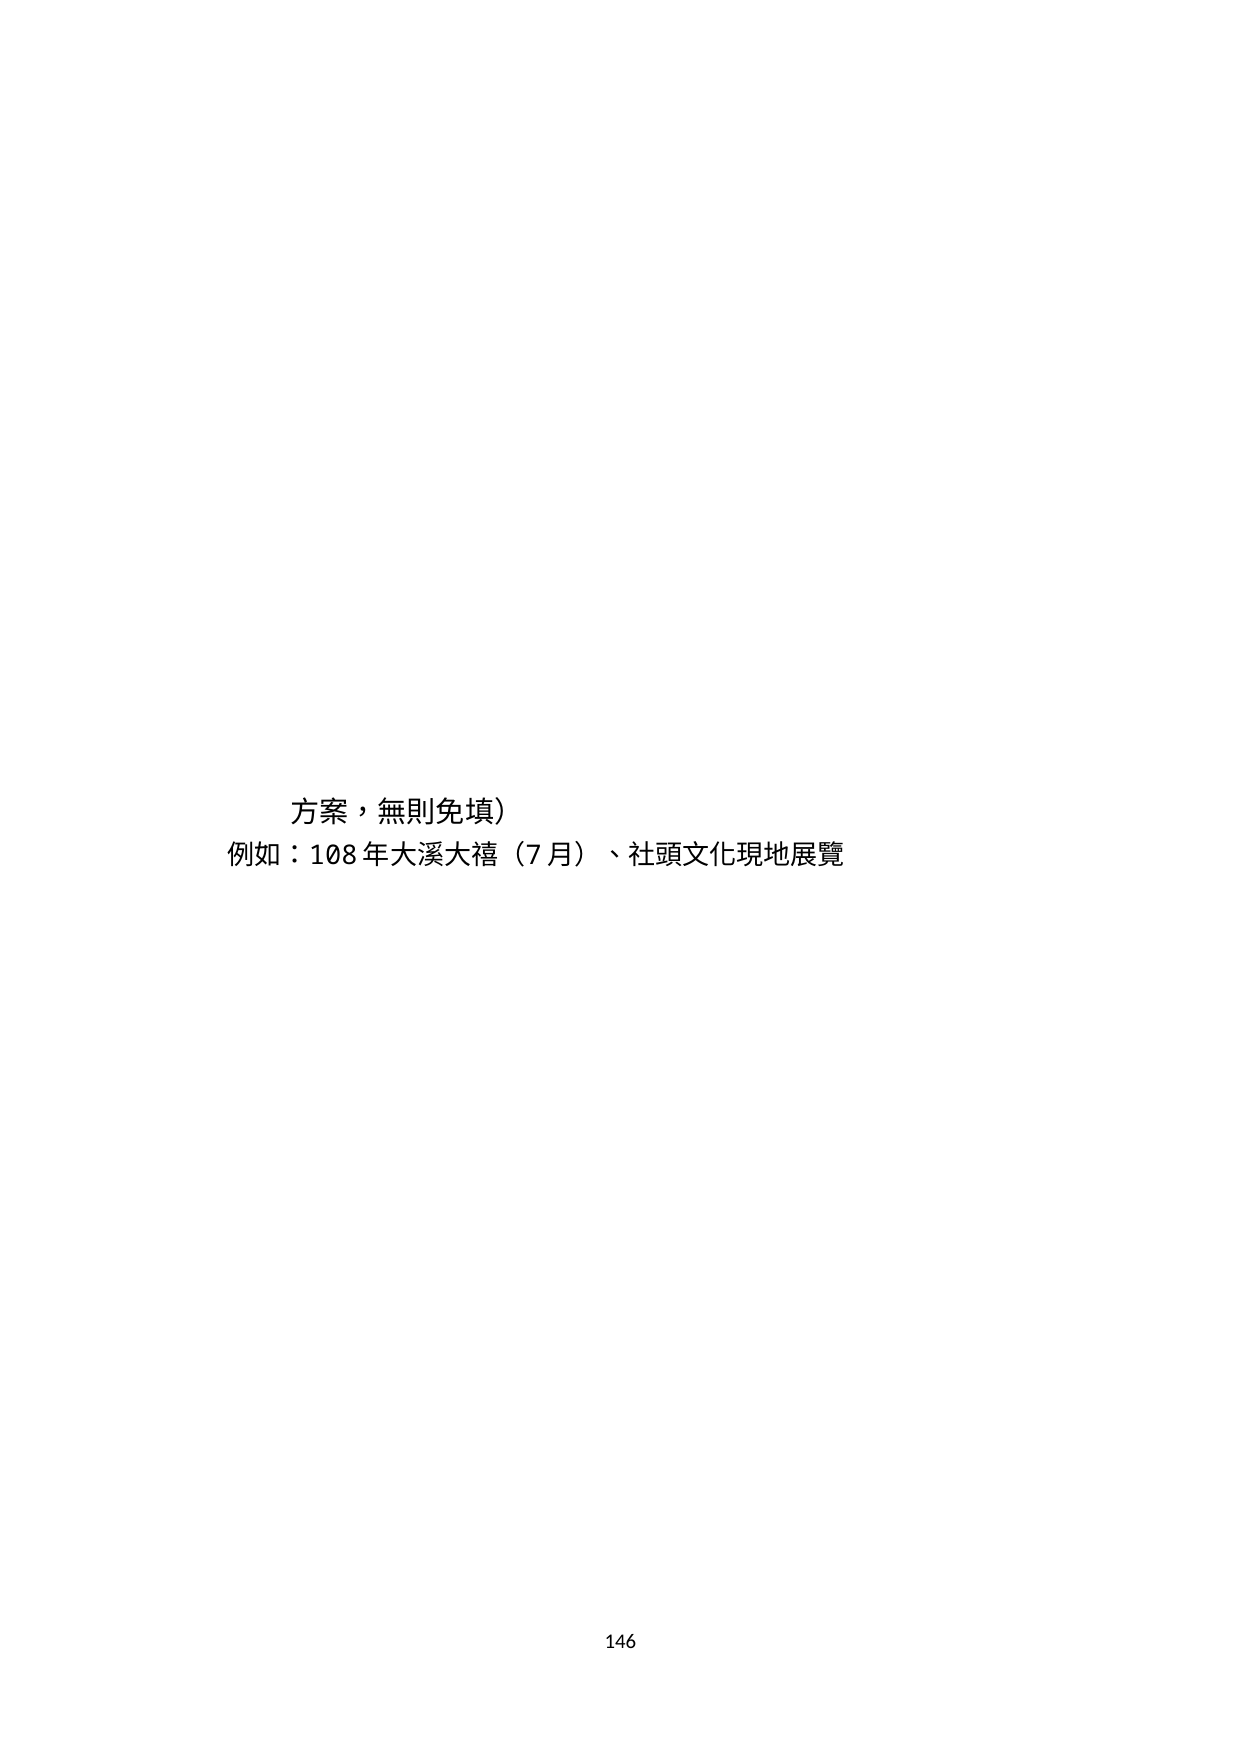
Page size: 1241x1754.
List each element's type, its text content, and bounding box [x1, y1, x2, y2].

text 例如：108年大溪大禧（7月）、社頭文化現地展覽 [227, 831, 1063, 872]
list 方案，無則免填） [227, 789, 1063, 831]
